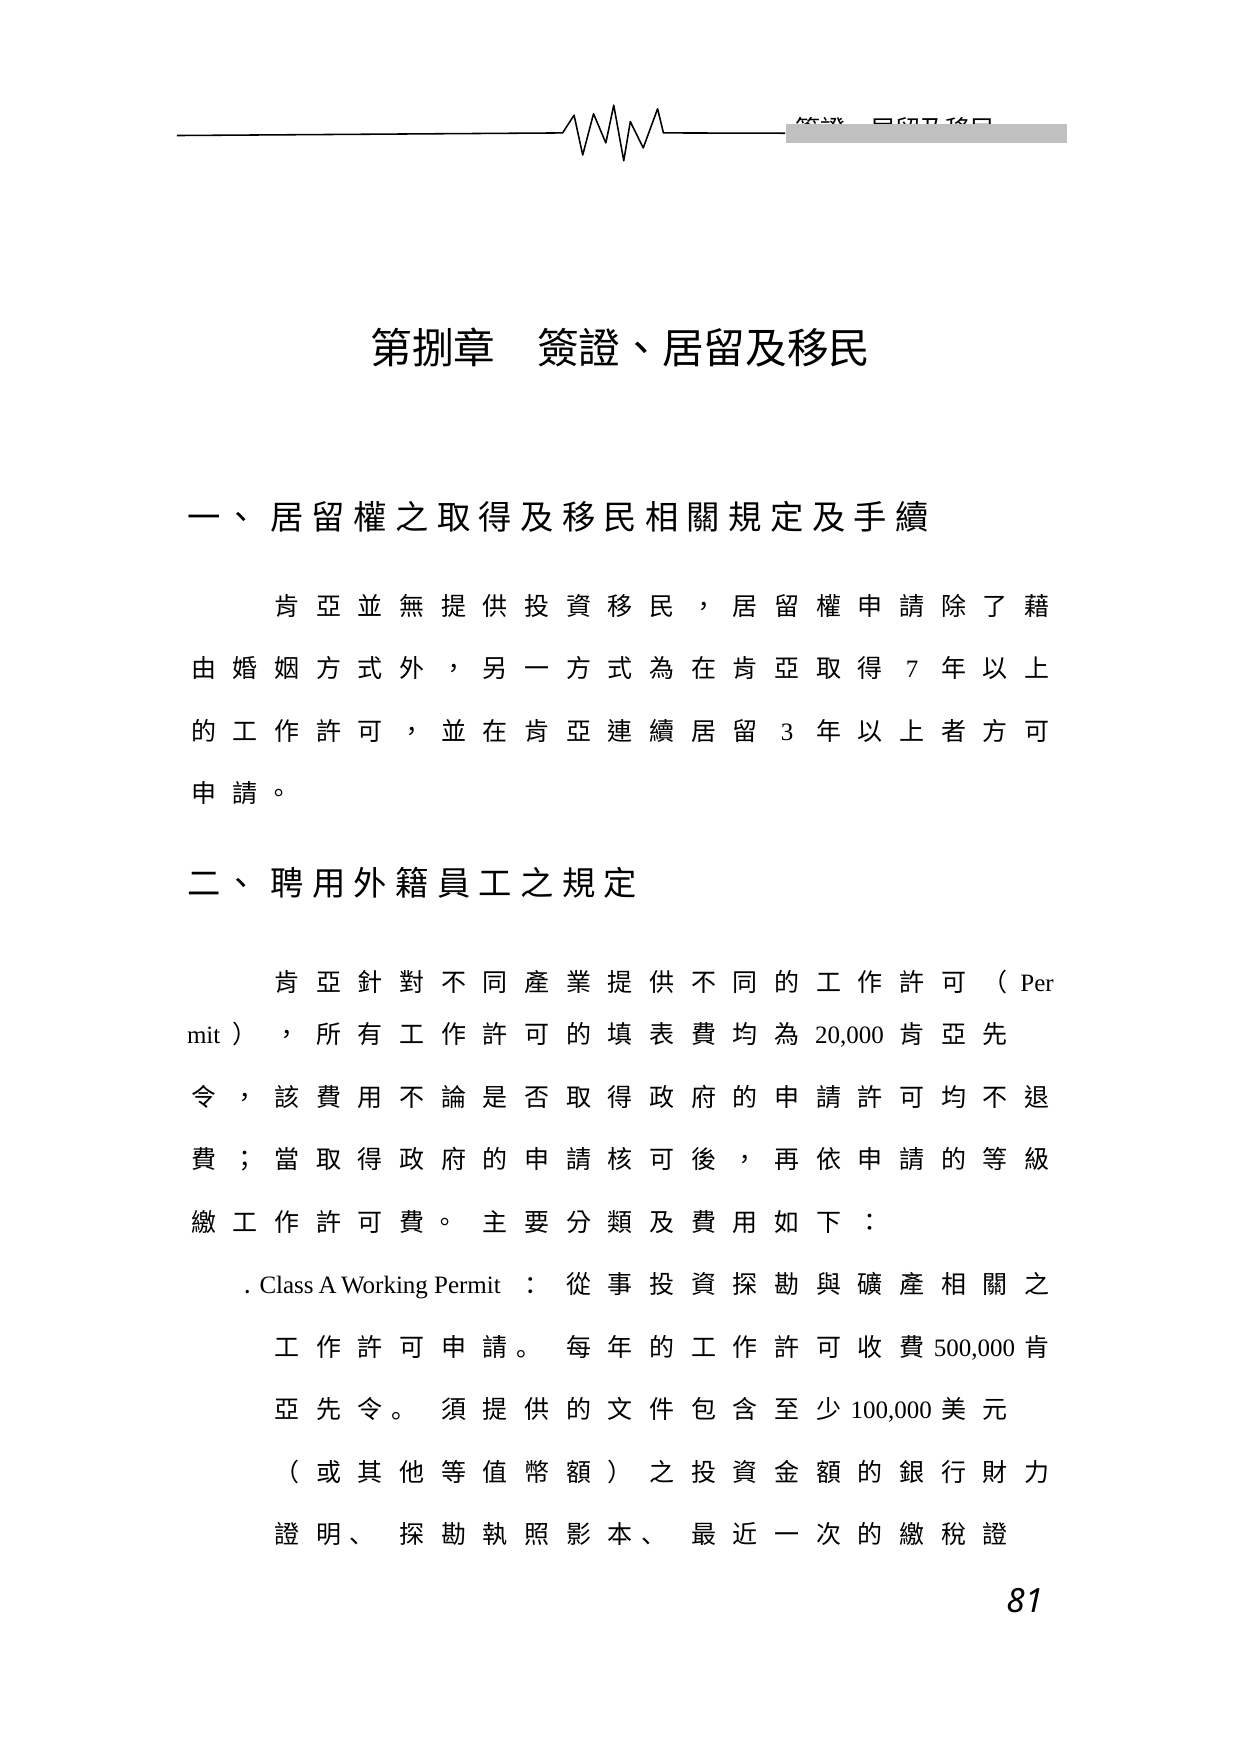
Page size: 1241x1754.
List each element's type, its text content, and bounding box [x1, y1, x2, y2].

text 肯亞並無提供投資移民，居留權申請除了藉由婚姻方式外，另一方式為在肯亞取得7年以上的工作許可，並在肯亞連續居留3年以上者方可申請。 [183, 563, 1058, 813]
text 肯亞針對不同產業提供不同的工作許可（Permit），所有工作許可的填表費均為20,000肯亞先令，該費用不論是否取得政府的申請許可均不退費；當取得政府的申請核可後，再依申請的等級繳工作許可費。主要分類及費用如下： [183, 929, 1058, 1241]
text ․ Class A Working Permit：從事投資探勘與礦產相關之工作許可申請。每年的工作許可收費500,000肯亞先令。須提供的文件包含至少100,000美元（或其他等值幣額）之投資金額的銀行財力證明、探勘執照影本、最近一次的繳稅證 [207, 1241, 1058, 1554]
text 第捌章 簽證、居留及移民 [183, 304, 1058, 366]
text 一、居留權之取得及移民相關規定及手續 [183, 473, 1058, 536]
text 二、聘用外籍員工之規定 [183, 839, 1058, 902]
